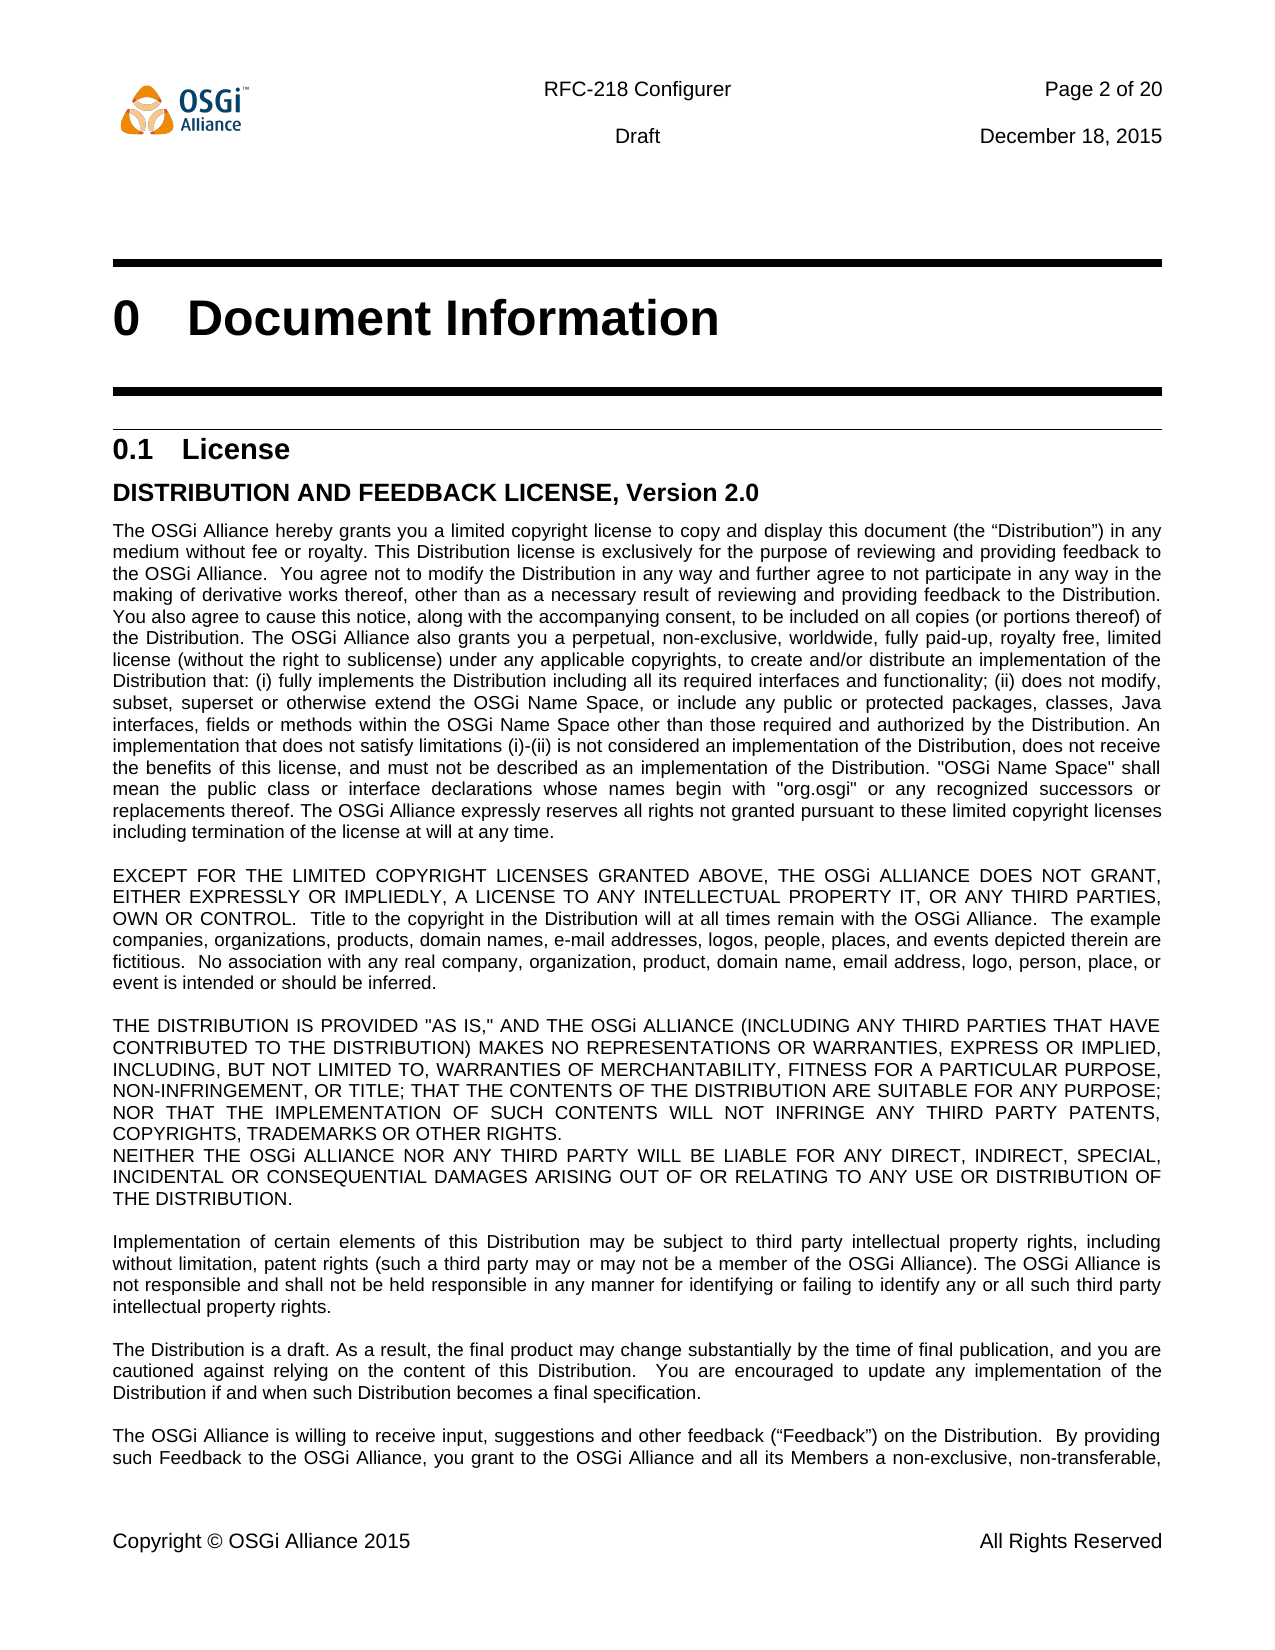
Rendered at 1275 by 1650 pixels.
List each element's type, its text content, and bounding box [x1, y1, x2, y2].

text Implementation of certain elements of this Distribution may be subject to third party intellectual property rights, including without limitation, patent rights (such a third party may or may not be a member of the OSGi Alliance). The OSGi Alliance is not responsible and shall not be held responsible in any manner for identifying or failing to identify any or all such third party intellectual property rights. [112, 1231, 1162, 1317]
text EXCEPT FOR THE LIMITED COPYRIGHT LICENSES GRANTED ABOVE, THE OSGi ALLIANCE DOES NOT GRANT, EITHER EXPRESSLY OR IMPLIEDLY, A LICENSE TO ANY INTELLECTUAL PROPERTY IT, OR ANY THIRD PARTIES, OWN OR CONTROL. Title to the copyright in the Distribution will at all times remain with the OSGi Alliance. The example companies, organizations, products, domain names, e-mail addresses, logos, people, places, and events depicted therein are fictitious. No association with any real company, organization, product, domain name, email address, logo, person, place, or event is intended or should be inferred. [112, 864, 1162, 994]
text The OSGi Alliance hereby grants you a limited copyright license to copy and display this document (the “Distribution”) in any medium without fee or royalty. This Distribution license is exclusively for the purpose of reviewing and providing feedback to the OSGi Alliance. You agree not to modify the Distribution in any way and further agree to not participate in any way in the making of derivative works thereof, other than as a necessary result of reviewing and providing feedback to the Distribution. You also agree to cause this notice, along with the accompanying consent, to be included on all copies (or portions thereof) of the Distribution. The OSGi Alliance also grants you a perpetual, non-exclusive, worldwide, fully paid-up, royalty free, limited license (without the right to sublicense) under any applicable copyrights, to create and/or distribute an implementation of the Distribution that: (i) fully implements the Distribution including all its required interfaces and functionality; (ii) does not modify, subset, superset or otherwise extend the OSGi Name Space, or include any public or protected packages, classes, Java interfaces, fields or methods within the OSGi Name Space other than those required and authorized by the Distribution. An implementation that does not satisfy limitations (i)-(ii) is not considered an implementation of the Distribution, does not receive the benefits of this license, and must not be described as an implementation of the Distribution. "OSGi Name Space" shall mean the public class or interface declarations whose names begin with "org.osgi" or any recognized successors or replacements thereof. The OSGi Alliance expressly reserves all rights not granted pursuant to these limited copyright licenses including termination of the license at will at any time. [112, 519, 1162, 843]
subtitle License [112, 430, 1162, 466]
text THE DISTRIBUTION IS PROVIDED "AS IS," AND THE OSGi ALLIANCE (INCLUDING ANY THIRD PARTIES THAT HAVE CONTRIBUTED TO THE DISTRIBUTION) MAKES NO REPRESENTATIONS OR WARRANTIES, EXPRESS OR IMPLIED, INCLUDING, BUT NOT LIMITED TO, WARRANTIES OF MERCHANTABILITY, FITNESS FOR A PARTICULAR PURPOSE, NON-INFRINGEMENT, OR TITLE; THAT THE CONTENTS OF THE DISTRIBUTION ARE SUITABLE FOR ANY PURPOSE; NOR THAT THE IMPLEMENTATION OF SUCH CONTENTS WILL NOT INFRINGE ANY THIRD PARTY PATENTS, COPYRIGHTS, TRADEMARKS OR OTHER RIGHTS. [112, 1015, 1162, 1145]
text The OSGi Alliance is willing to receive input, suggestions and other feedback (“Feedback”) on the Distribution. By providing such Feedback to the OSGi Alliance, you grant to the OSGi Alliance and all its Members a non-exclusive, non-transferable, [112, 1425, 1162, 1468]
picture [113, 78, 257, 142]
text DISTRIBUTION AND FEEDBACK LICENSE, Version 2.0 [112, 478, 1162, 507]
text NEITHER THE OSGi ALLIANCE NOR ANY THIRD PARTY WILL BE LIABLE FOR ANY DIRECT, INDIRECT, SPECIAL, INCIDENTAL OR CONSEQUENTIAL DAMAGES ARISING OUT OF OR RELATING TO ANY USE OR DISTRIBUTION OF THE DISTRIBUTION. [112, 1145, 1162, 1209]
subtitle Document Information [112, 260, 1162, 396]
text The Distribution is a draft. As a result, the final product may change substantially by the time of final publication, and you are cautioned against relying on the content of this Distribution. You are encouraged to update any implementation of the Distribution if and when such Distribution becomes a final specification. [112, 1339, 1162, 1403]
